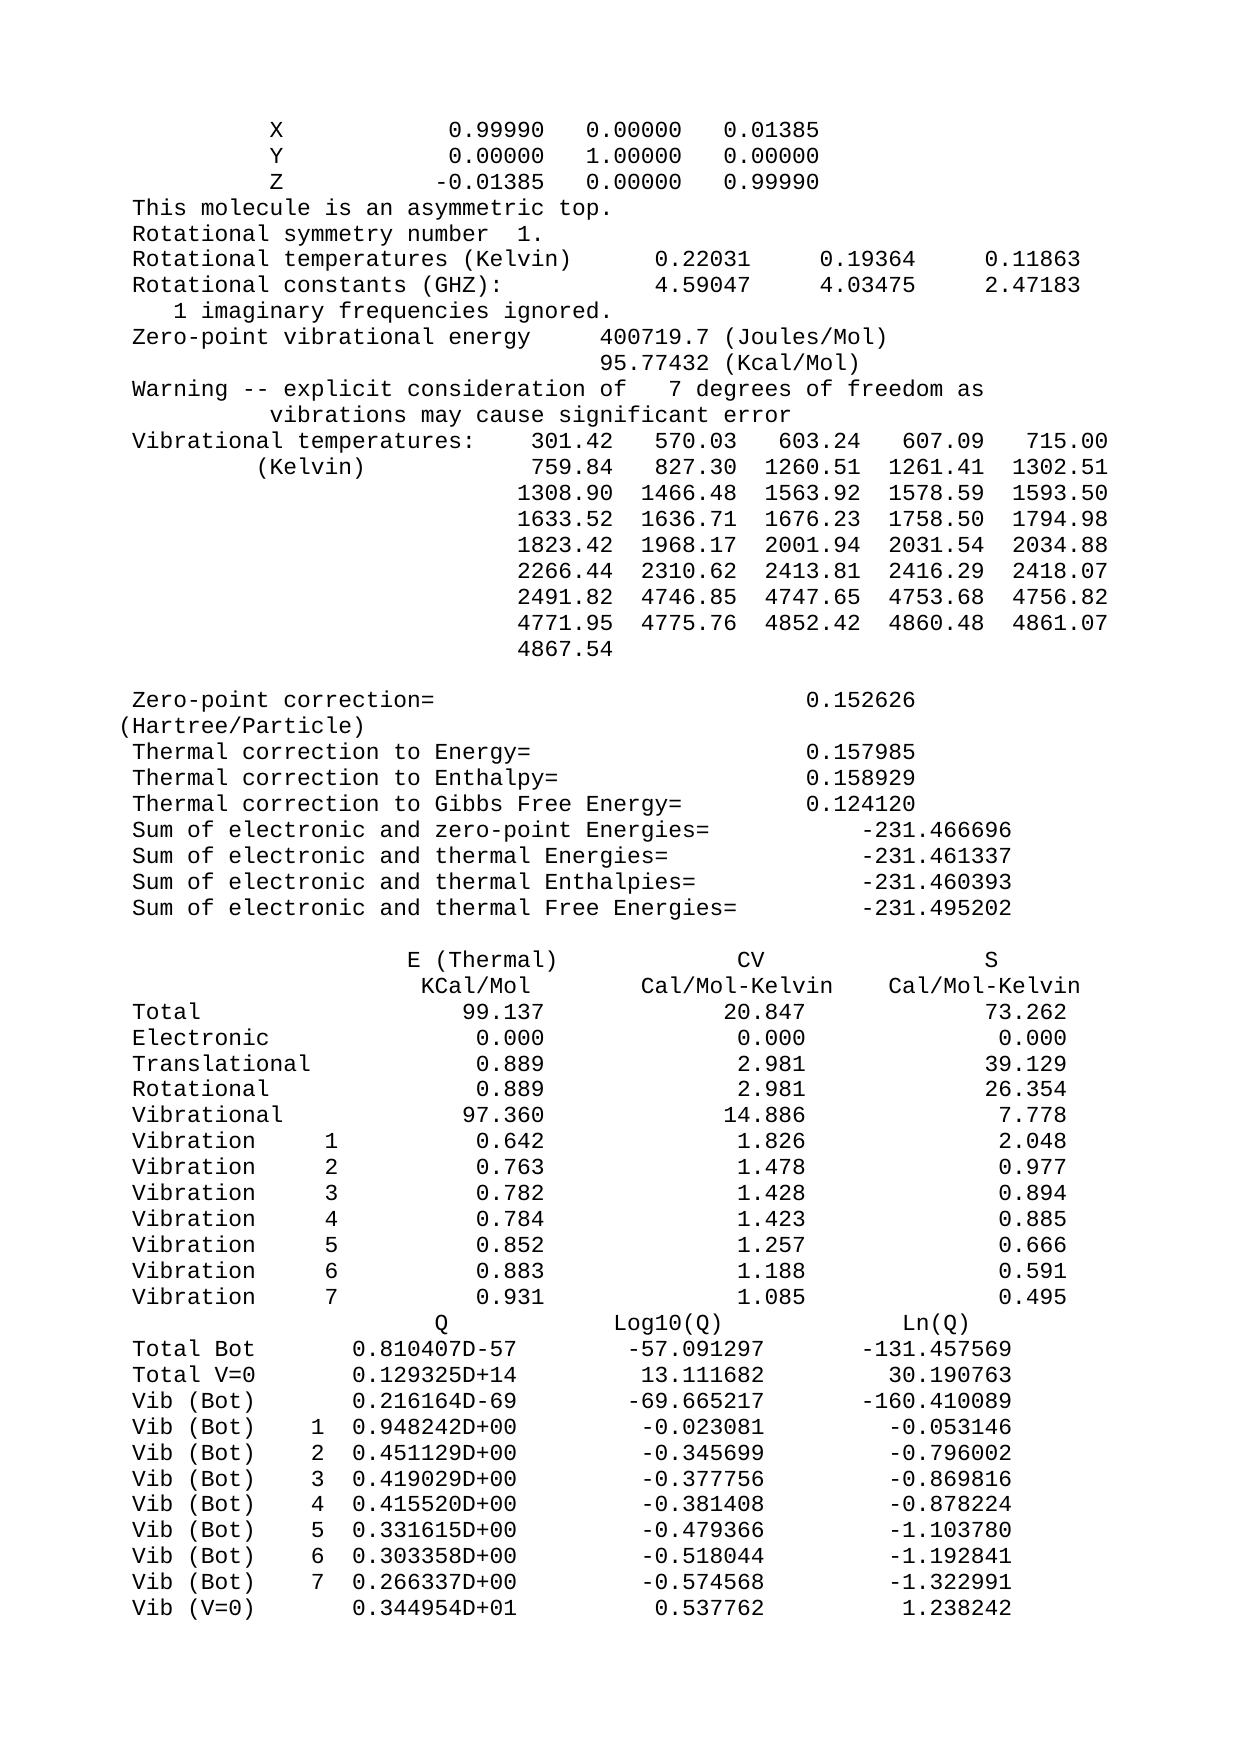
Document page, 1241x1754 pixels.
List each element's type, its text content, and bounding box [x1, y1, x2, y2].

text Q Log10(Q) Ln(Q) [118, 1311, 1122, 1337]
text Thermal correction to Gibbs Free Energy= 0.124120 [118, 792, 1122, 818]
text Y 0.00000 1.00000 0.00000 [118, 144, 1122, 170]
text KCal/Mol Cal/Mol-Kelvin Cal/Mol-Kelvin [118, 974, 1122, 1000]
text vibrations may cause significant error [118, 403, 1122, 429]
text Vibration 4 0.784 1.423 0.885 [118, 1207, 1122, 1233]
text Vib (Bot) 1 0.948242D+00 -0.023081 -0.053146 [118, 1415, 1122, 1441]
text (Kelvin) 759.84 827.30 1260.51 1261.41 1302.51 [118, 455, 1122, 481]
text Thermal correction to Enthalpy= 0.158929 [118, 767, 1122, 792]
text Rotational temperatures (Kelvin) 0.22031 0.19364 0.11863 [118, 248, 1122, 274]
text 4771.95 4775.76 4852.42 4860.48 4861.07 [118, 611, 1122, 637]
text 1 imaginary frequencies ignored. [118, 300, 1122, 326]
text Vib (Bot) 4 0.415520D+00 -0.381408 -0.878224 [118, 1493, 1122, 1519]
text 1308.90 1466.48 1563.92 1578.59 1593.50 [118, 481, 1122, 507]
text Rotational 0.889 2.981 26.354 [118, 1078, 1122, 1104]
text Zero-point correction= 0.152626 (Hartree/Particle) [118, 689, 1122, 741]
text 2266.44 2310.62 2413.81 2416.29 2418.07 [118, 559, 1122, 585]
text Vib (Bot) 5 0.331615D+00 -0.479366 -1.103780 [118, 1519, 1122, 1545]
text Sum of electronic and thermal Enthalpies= -231.460393 [118, 870, 1122, 896]
text Vib (Bot) 2 0.451129D+00 -0.345699 -0.796002 [118, 1441, 1122, 1467]
text Vibrational temperatures: 301.42 570.03 603.24 607.09 715.00 [118, 429, 1122, 455]
text Sum of electronic and zero-point Energies= -231.466696 [118, 818, 1122, 844]
text 4867.54 [118, 637, 1122, 663]
text Vibration 6 0.883 1.188 0.591 [118, 1259, 1122, 1285]
text Translational 0.889 2.981 39.129 [118, 1052, 1122, 1078]
text Electronic 0.000 0.000 0.000 [118, 1026, 1122, 1052]
text Vib (V=0) 0.344954D+01 0.537762 1.238242 [118, 1597, 1122, 1622]
text Sum of electronic and thermal Free Energies= -231.495202 [118, 896, 1122, 922]
text Total Bot 0.810407D-57 -57.091297 -131.457569 [118, 1337, 1122, 1363]
text Warning -- explicit consideration of 7 degrees of freedom as [118, 377, 1122, 403]
text Vibration 5 0.852 1.257 0.666 [118, 1233, 1122, 1259]
text Sum of electronic and thermal Energies= -231.461337 [118, 844, 1122, 870]
text Thermal correction to Energy= 0.157985 [118, 741, 1122, 767]
text Vibration 3 0.782 1.428 0.894 [118, 1182, 1122, 1207]
text Zero-point vibrational energy 400719.7 (Joules/Mol) [118, 326, 1122, 352]
text Vib (Bot) 0.216164D-69 -69.665217 -160.410089 [118, 1389, 1122, 1415]
text 95.77432 (Kcal/Mol) [118, 352, 1122, 377]
text Vibration 1 0.642 1.826 2.048 [118, 1130, 1122, 1156]
text Vibrational 97.360 14.886 7.778 [118, 1104, 1122, 1130]
text 2491.82 4746.85 4747.65 4753.68 4756.82 [118, 585, 1122, 611]
text Vibration 2 0.763 1.478 0.977 [118, 1156, 1122, 1182]
text 1633.52 1636.71 1676.23 1758.50 1794.98 [118, 507, 1122, 533]
text This molecule is an asymmetric top. [118, 196, 1122, 222]
text Z -0.01385 0.00000 0.99990 [118, 170, 1122, 196]
text Vib (Bot) 3 0.419029D+00 -0.377756 -0.869816 [118, 1467, 1122, 1493]
text Rotational constants (GHZ): 4.59047 4.03475 2.47183 [118, 274, 1122, 300]
text Total V=0 0.129325D+14 13.111682 30.190763 [118, 1363, 1122, 1389]
text Vibration 7 0.931 1.085 0.495 [118, 1285, 1122, 1311]
text E (Thermal) CV S [118, 948, 1122, 974]
text Vib (Bot) 7 0.266337D+00 -0.574568 -1.322991 [118, 1571, 1122, 1597]
text 1823.42 1968.17 2001.94 2031.54 2034.88 [118, 533, 1122, 559]
text Total 99.137 20.847 73.262 [118, 1000, 1122, 1026]
text Vib (Bot) 6 0.303358D+00 -0.518044 -1.192841 [118, 1545, 1122, 1571]
text X 0.99990 0.00000 0.01385 [118, 118, 1122, 144]
text Rotational symmetry number 1. [118, 222, 1122, 248]
